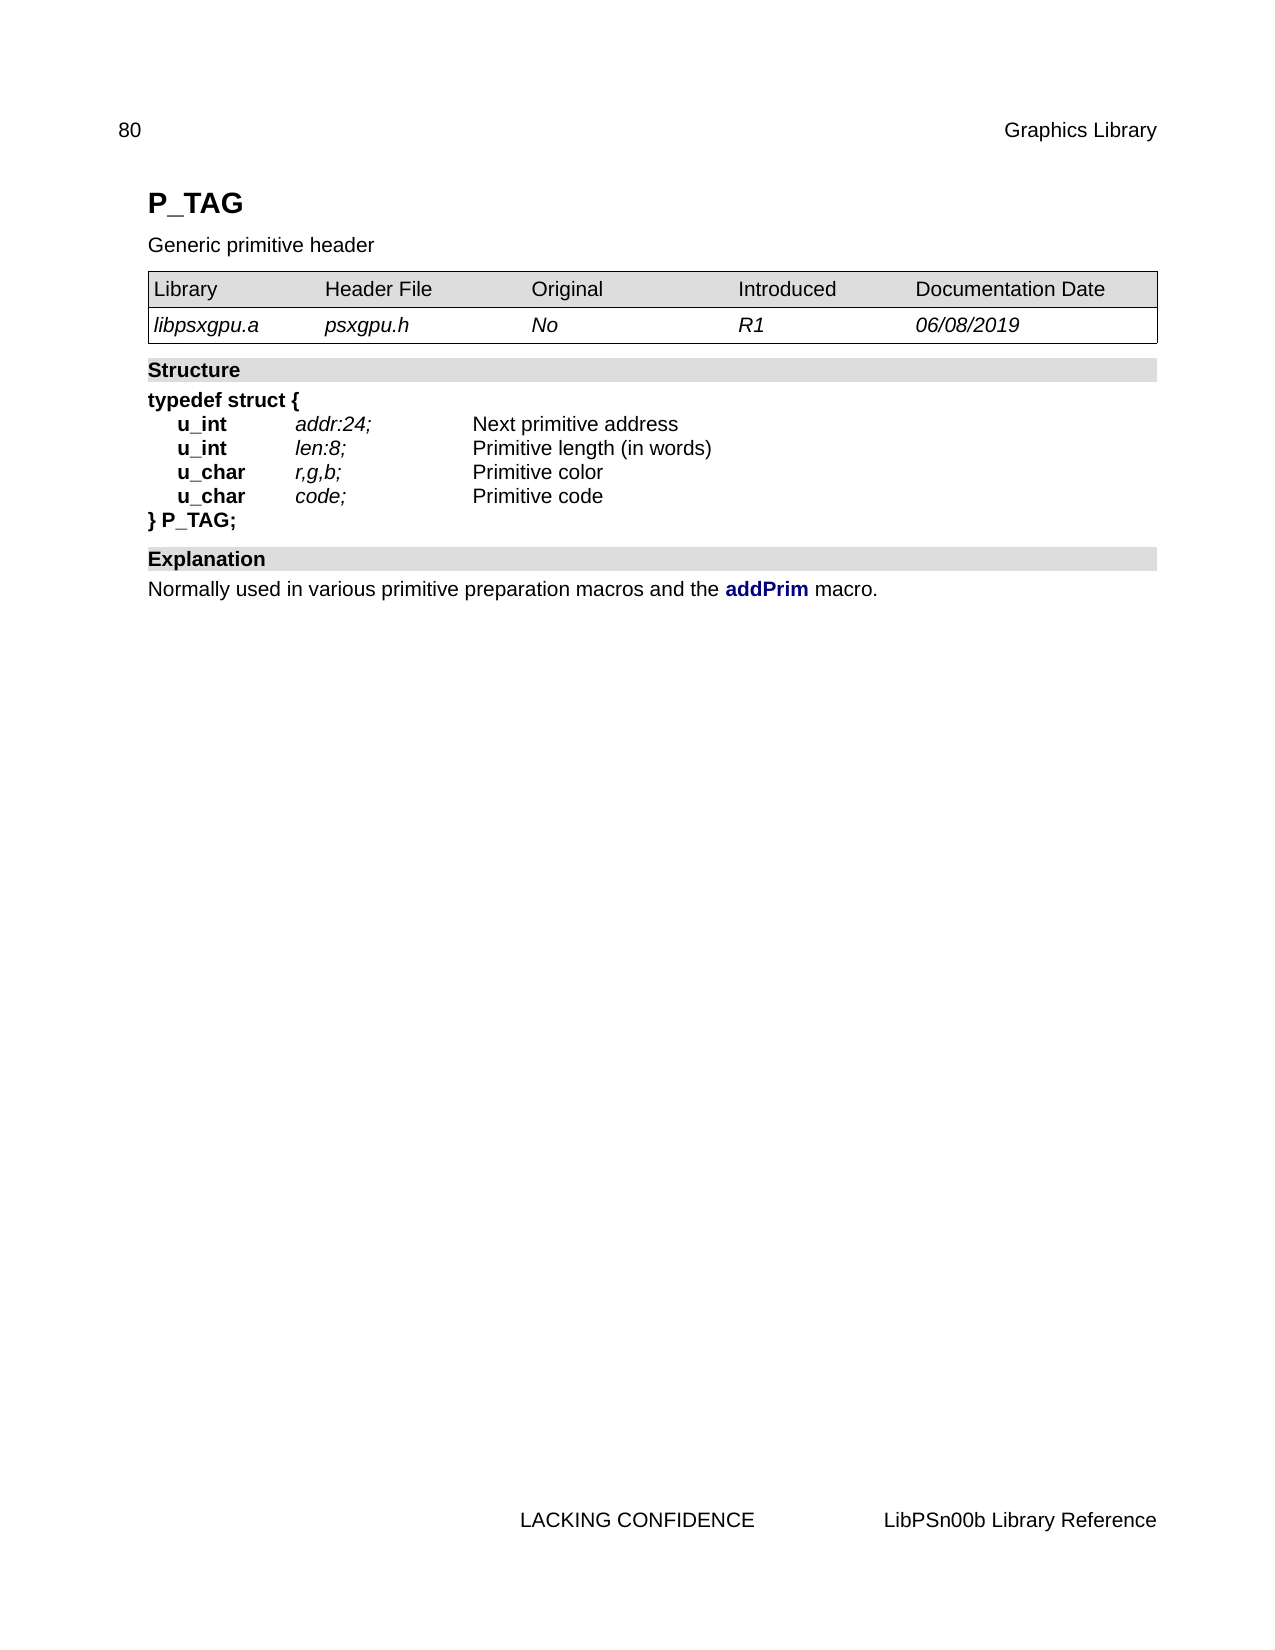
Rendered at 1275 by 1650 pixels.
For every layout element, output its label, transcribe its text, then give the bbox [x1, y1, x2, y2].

text libpsxgpu.a psxgpu.h No R1 06/08/2019 [149, 308, 1157, 343]
text } P_TAG; [148, 508, 1157, 532]
text u_int len:8; Primitive length (in words) [148, 436, 1157, 460]
text typedef struct { [148, 388, 1157, 412]
text Library Header File Original Introduced Documentation Date [149, 272, 1157, 307]
text Normally used in various primitive preparation macros and the addPrim macro. [148, 576, 1157, 600]
subtitle P_TAG [148, 186, 1157, 220]
subtitle Structure [148, 358, 1157, 382]
subtitle Explanation [148, 547, 1157, 571]
text u_char r,g,b; Primitive color [148, 460, 1157, 484]
text u_int addr:24; Next primitive address [148, 412, 1157, 436]
text u_char code; Primitive code [148, 484, 1157, 508]
text Generic primitive header [148, 232, 1157, 256]
